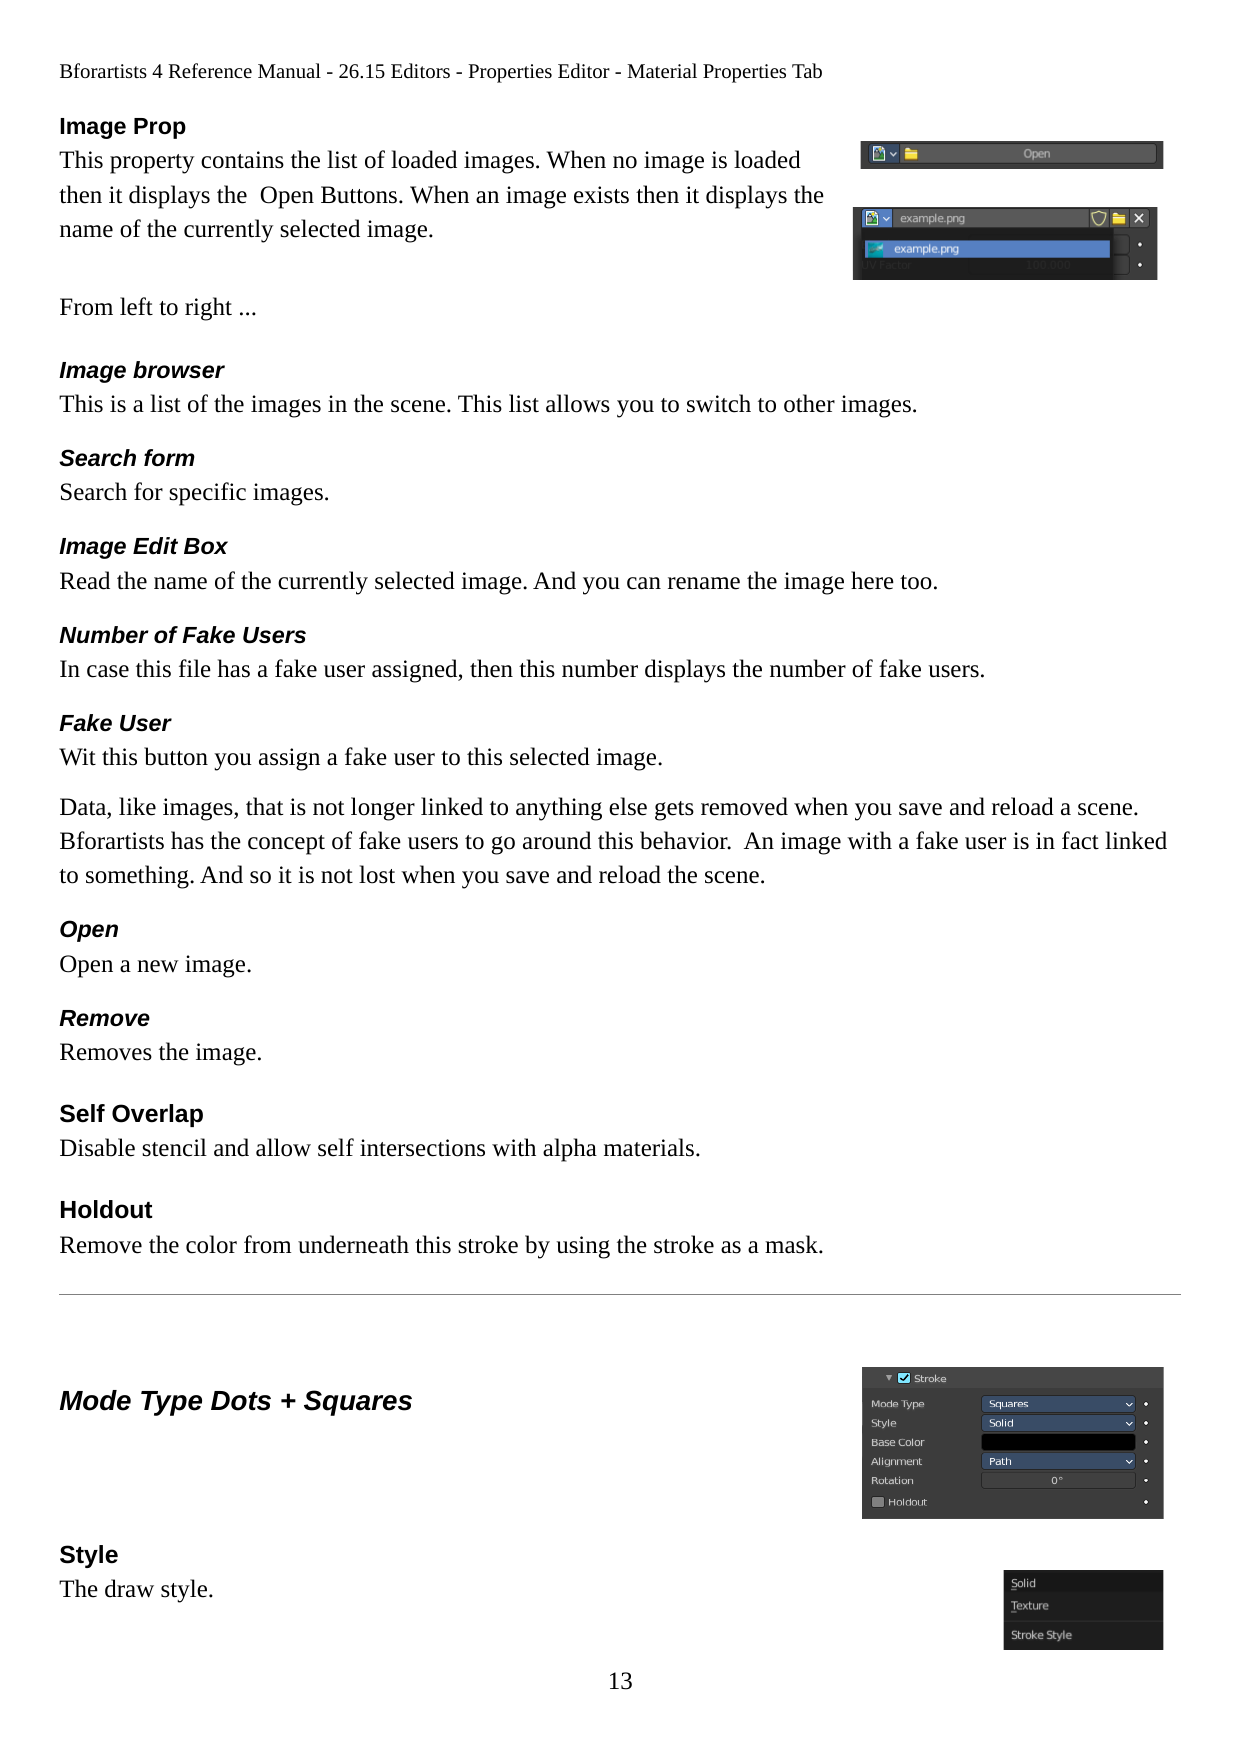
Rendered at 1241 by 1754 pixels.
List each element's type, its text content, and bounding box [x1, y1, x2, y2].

subtitle Fake User [59, 709, 1181, 736]
text Removes the image. [59, 1037, 1181, 1066]
picture [1003, 1570, 1164, 1650]
text This is a list of the images in the scene. This list allows you to switch to other images. [59, 389, 1181, 418]
text The draw style. [59, 1574, 1003, 1603]
text Search for specific images. [59, 477, 1181, 506]
subtitle Number of Fake Users [59, 621, 1181, 648]
subtitle Remove [59, 1004, 1181, 1031]
subtitle Image Edit Box [59, 533, 1181, 559]
subtitle Search form [59, 444, 1181, 471]
text Open a new image. [59, 949, 1181, 978]
text [1164, 1574, 1181, 1603]
text Read the name of the currently selected image. And you can rename the image here too. [59, 566, 1181, 594]
text In case this file has a fake user assigned, then this number displays the number of fake users. [59, 654, 1181, 683]
text Wit this button you assign a fake user to this selected image. [59, 742, 1181, 771]
subtitle [1164, 1385, 1181, 1417]
text Data, like images, that is not longer linked to anything else gets removed when you save and reload a scene. Bforartists has the concept of fake users to go around this behavior. An image with a fake user is in fact linked to something. And so it is not lost when you save and reload the scene. [59, 792, 1181, 889]
text Disable stencil and allow self intersections with alpha materials. [59, 1133, 1181, 1162]
subtitle Image browser [59, 356, 1181, 383]
text From left to right ... [59, 292, 1181, 321]
picture [860, 141, 1164, 169]
text Remove the color from underneath this stroke by using the stroke as a mask. [59, 1230, 1181, 1259]
subtitle Self Overlap [59, 1099, 1181, 1127]
subtitle Image Prop [59, 113, 1181, 139]
subtitle Style [59, 1540, 1181, 1568]
picture [852, 207, 1158, 280]
text This property contains the list of loaded images. When no image is loaded then it displays the Open Buttons. When an image exists then it displays the name of the currently selected image. [59, 146, 1181, 243]
picture [862, 1367, 1164, 1519]
subtitle Holdout [59, 1195, 1181, 1224]
subtitle Open [59, 916, 1181, 943]
subtitle Mode Type Dots + Squares [59, 1385, 862, 1417]
